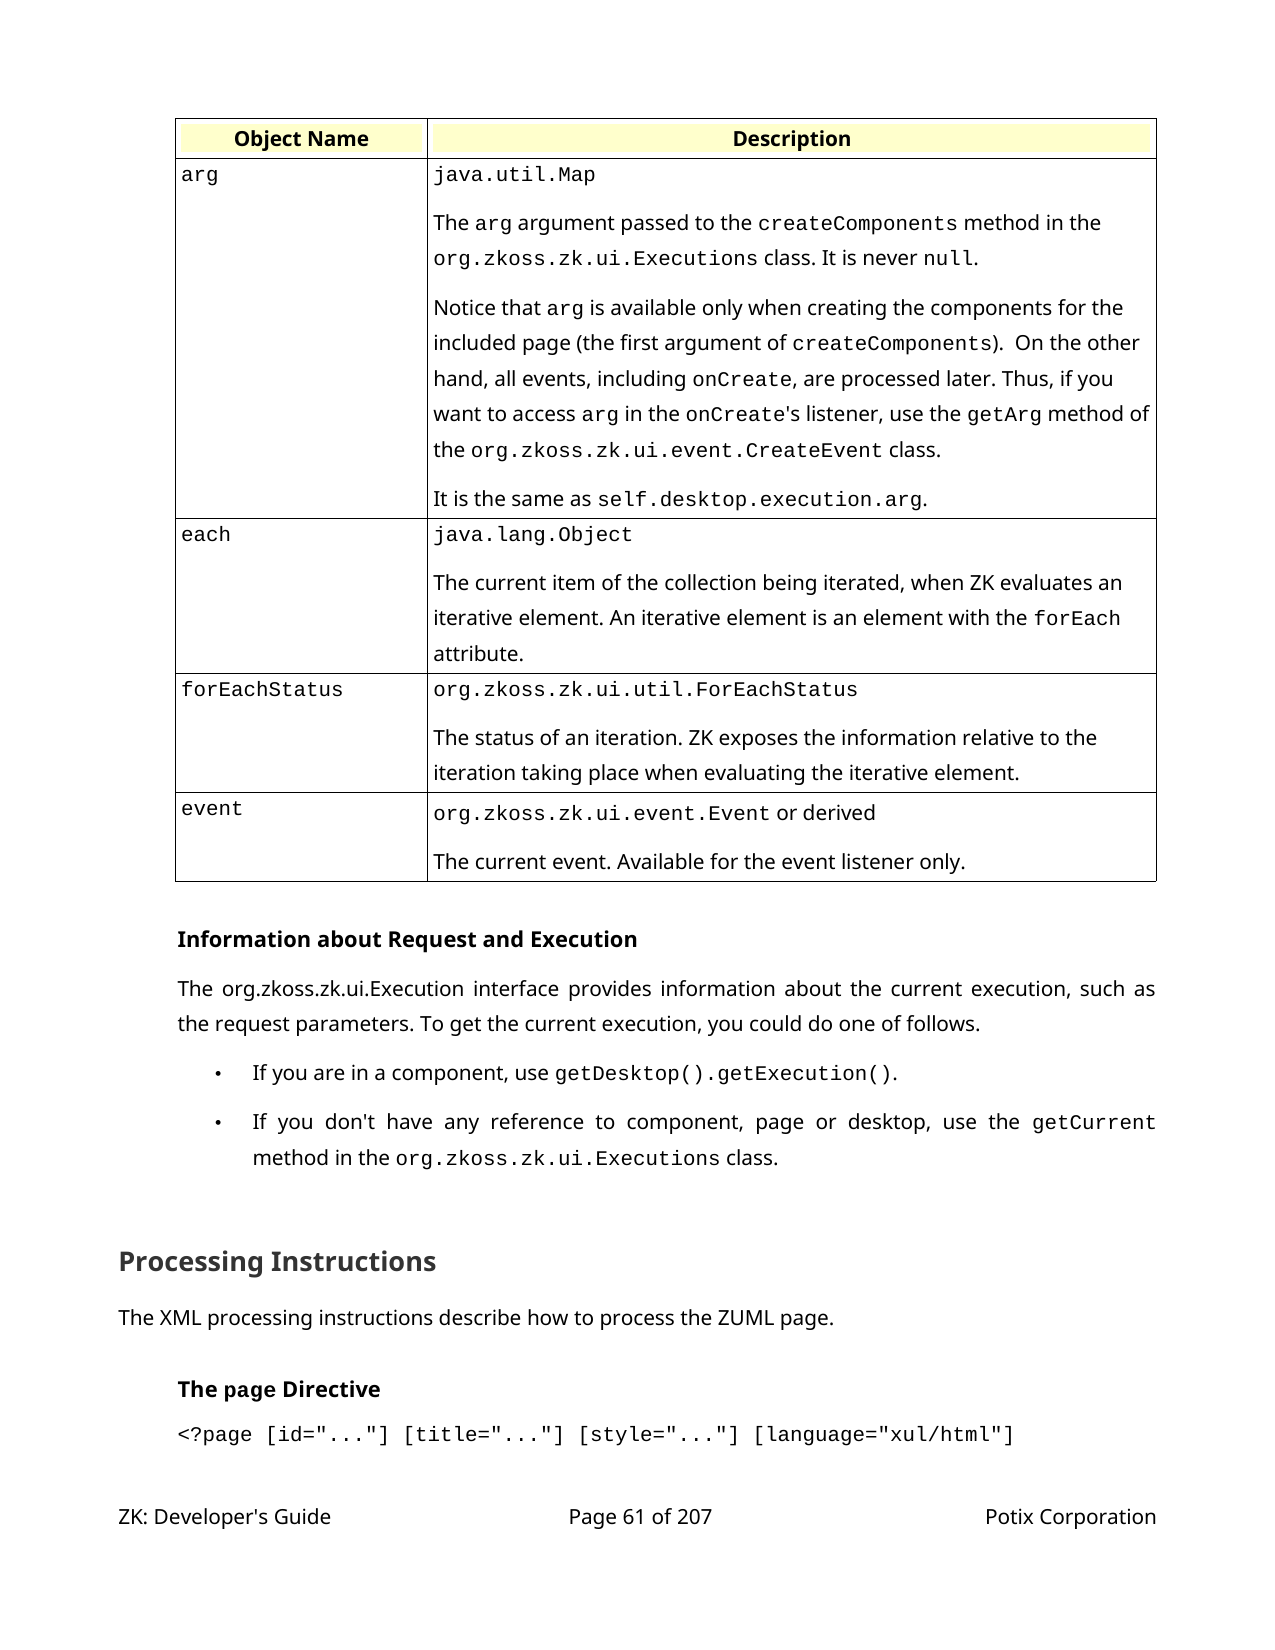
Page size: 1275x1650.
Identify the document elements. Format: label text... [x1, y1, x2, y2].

table_cell event [176, 793, 427, 881]
table_cell org.zkoss.zk.ui.event.Event or derived The current event. Available for the event listener only. [428, 793, 1156, 881]
table_cell each [176, 519, 427, 673]
subtitle The page Directive [177, 1373, 1157, 1403]
subtitle Information about Request and Execution [177, 923, 1157, 953]
text <?page [id="..."] [title="..."] [style="..."] [language="xul/html"] [177, 1424, 1157, 1448]
table_cell java.util.Map The arg argument passed to the createComponents method in the org.zkoss.zk.ui.Executions class. It is never null. Notice that arg is available only when creating the components for the included page (the first argument of createComponents). On the other hand, all events, including onCreate, are processed later. Thus, if you want to access arg in the onCreate's listener, use the getArg method of the org.zkoss.zk.ui.event.CreateEvent class. It is the same as self.desktop.execution.arg. [428, 159, 1156, 518]
table_cell org.zkoss.zk.ui.util.ForEachStatus The status of an iteration. ZK exposes the information relative to the iteration taking place when evaluating the iterative element. [428, 674, 1156, 792]
table_header Object Name [176, 119, 427, 158]
list If you don't have any reference to component, page or desktop, use the getCurrent method in the org.zkoss.zk.ui.Executions class. [215, 1107, 1157, 1171]
text The org.zkoss.zk.ui.Execution interface provides information about the current execution, such as the request parameters. To get the current execution, you could do one of follows. [177, 974, 1157, 1038]
table_cell java.lang.Object The current item of the collection being iterated, when ZK evaluates an iterative element. An iterative element is an element with the forEach attribute. [428, 519, 1156, 673]
subtitle Processing Instructions [118, 1242, 1157, 1279]
text The XML processing instructions describe how to process the ZUML page. [118, 1303, 1157, 1331]
list If you are in a component, use getDesktop().getExecution(). [215, 1058, 1157, 1087]
table_header Description [428, 119, 1156, 158]
table_cell forEachStatus [176, 674, 427, 792]
table_cell arg [176, 159, 427, 518]
